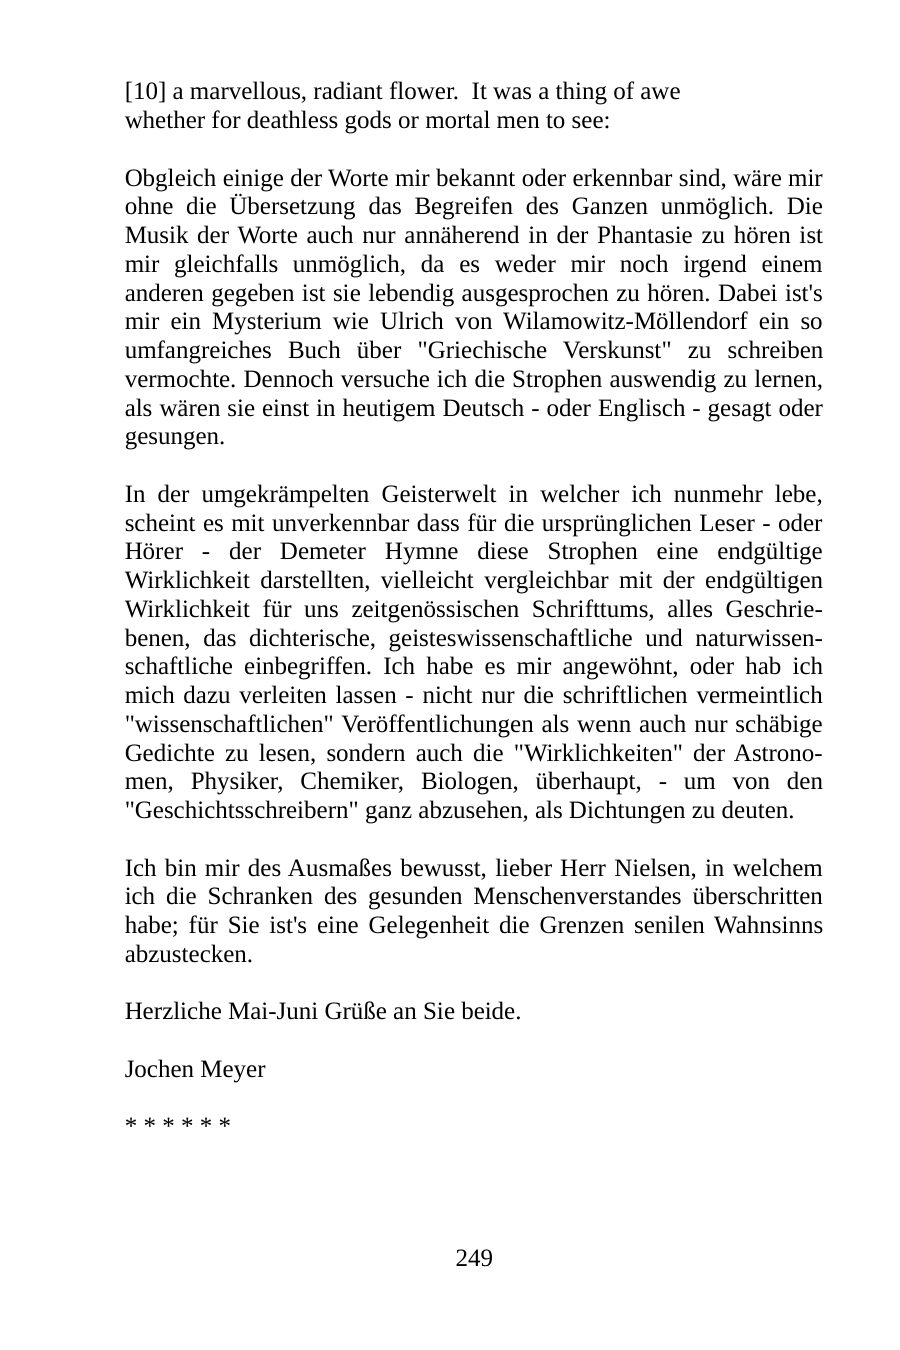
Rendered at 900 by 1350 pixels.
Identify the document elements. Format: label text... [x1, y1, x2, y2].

text Ich bin mir des Ausmaßes bewusst, lieber Herr Nielsen, in welchem ich die Schranken des gesunden Menschenverstandes überschritten habe; für Sie ist's eine Gelegenheit die Grenzen senilen Wahnsinns abzustecken. [124, 853, 823, 968]
text whether for deathless gods or mortal men to see: [124, 105, 823, 134]
text Jochen Meyer [124, 1054, 823, 1083]
text [10] a marvellous, radiant flower. It was a thing of awe [124, 76, 823, 105]
text Herzliche Mai-Juni Grüße an Sie beide. [124, 996, 823, 1025]
text Obgleich einige der Worte mir bekannt oder erkennbar sind, wäre mir ohne die Übersetzung das Begreifen des Ganzen unmöglich. Die Musik der Worte auch nur annäherend in der Phantasie zu hören ist mir gleichfalls unmöglich, da es weder mir noch irgend einem anderen gegeben ist sie lebendig ausgesprochen zu hören. Dabei ist's mir ein Mysterium wie Ulrich von Wilamowitz-Möllendorf ein so umfangreiches Buch über "Griechische Verskunst" zu schreiben vermochte. Dennoch versuche ich die Strophen auswendig zu lernen, als wären sie einst in heutigem Deutsch - oder Englisch - gesagt oder gesungen. [124, 163, 823, 450]
text In der umgekrämpelten Geisterwelt in welcher ich nunmehr lebe, scheint es mit unverkennbar dass für die ursprünglichen Leser - oder Hörer - der Demeter Hymne diese Strophen eine endgültige Wirklichkeit darstellten, vielleicht vergleichbar mit der endgültigen Wirklichkeit für uns zeitgenössischen Schrifttums, alles Geschrie-benen, das dichterische, geisteswissenschaftliche und naturwissen-schaftliche einbegriffen. Ich habe es mir angewöhnt, oder hab ich mich dazu verleiten lassen - nicht nur die schriftlichen vermeintlich "wissenschaftlichen" Veröffentlichungen als wenn auch nur schäbige Gedichte zu lesen, sondern auch die "Wirklichkeiten" der Astrono-men, Physiker, Chemiker, Biologen, überhaupt, - um von den "Geschichtsschreibern" ganz abzusehen, als Dichtungen zu deuten. [124, 479, 823, 824]
text * * * * * * [124, 1111, 823, 1140]
